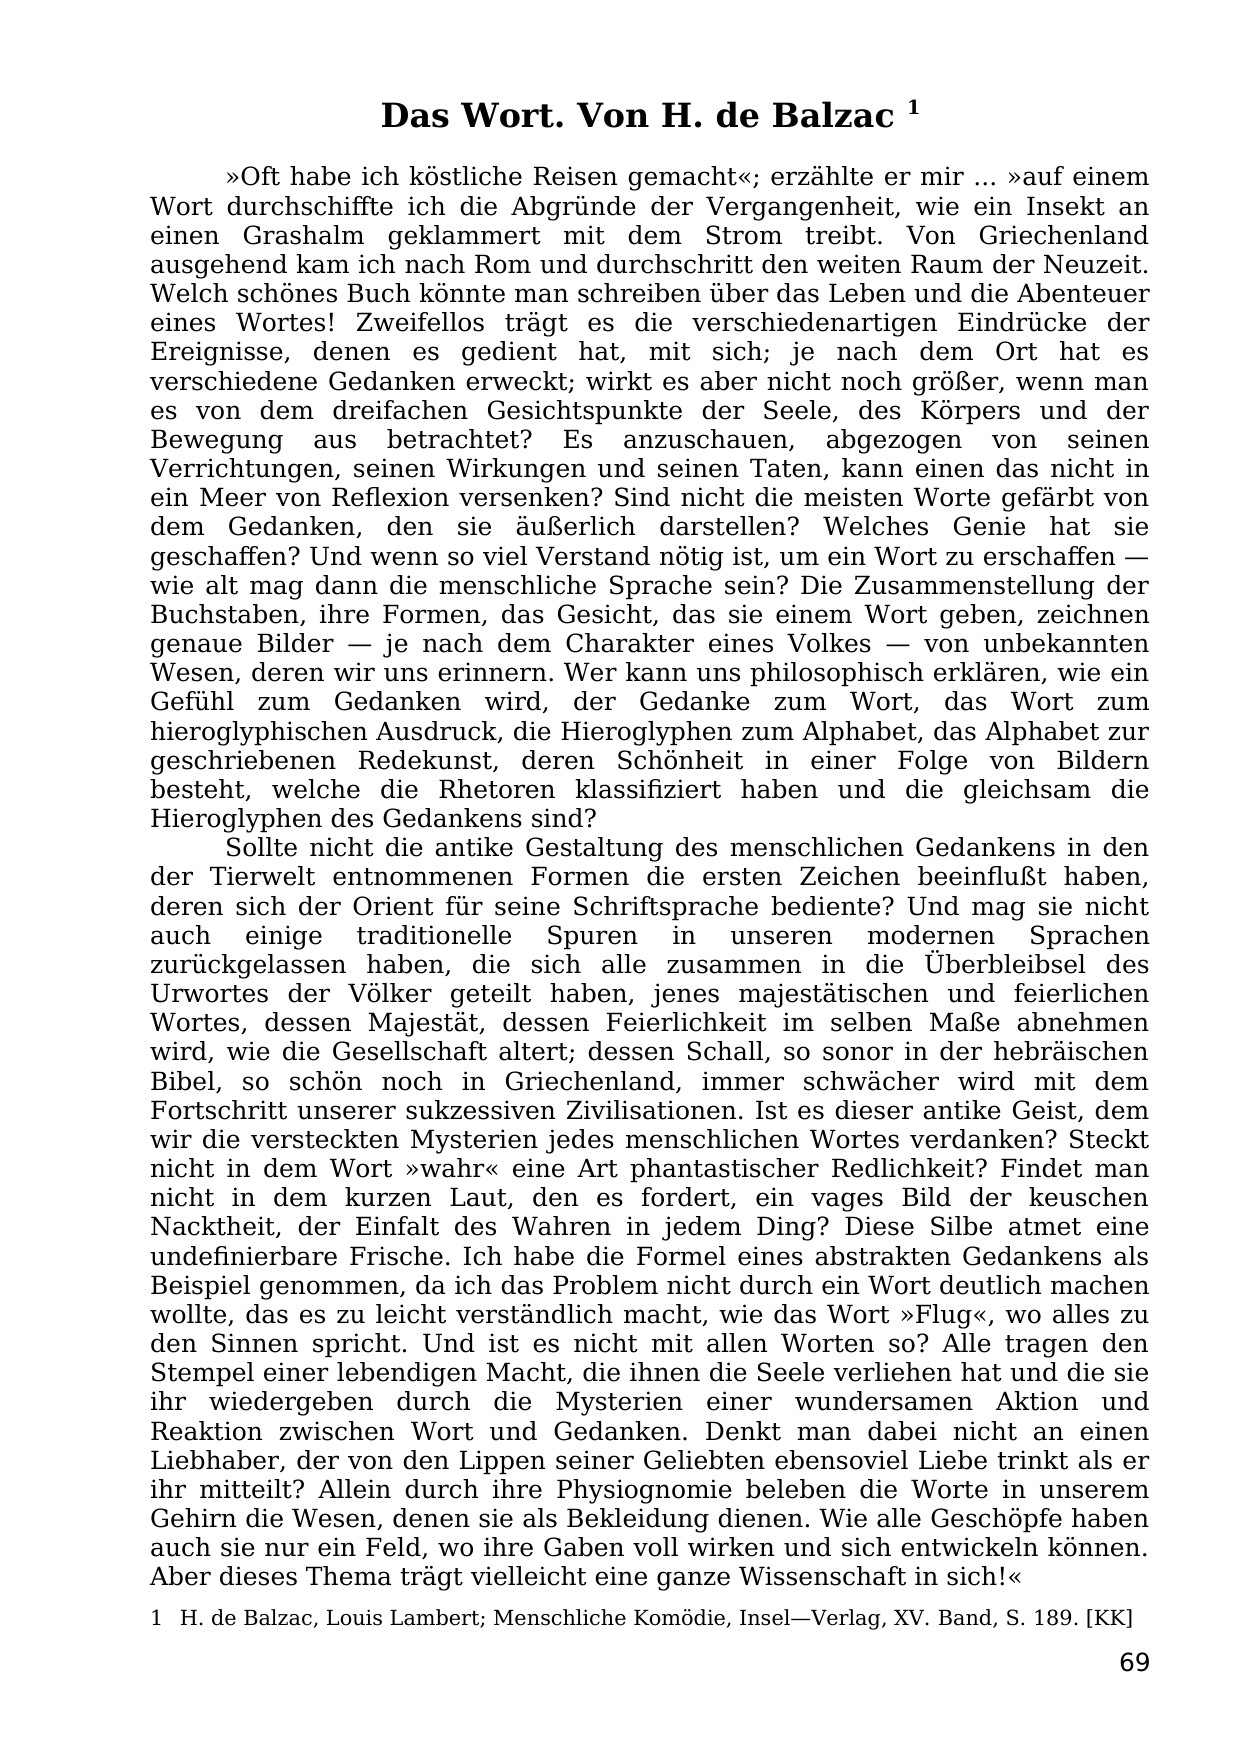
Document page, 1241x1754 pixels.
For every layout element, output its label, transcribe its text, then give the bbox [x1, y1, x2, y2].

text »Oft habe ich köstliche Reisen gemacht«; erzählte er mir ... »auf einem Wort durchschiffte ich die Abgründe der Vergangenheit, wie ein Insekt an einen Grashalm geklammert mit dem Strom treibt. Von Griechenland ausgehend kam ich nach Rom und durchschritt den weiten Raum der Neuzeit. Welch schönes Buch könnte man schreiben über das Leben und die Abenteuer eines Wortes! Zweifellos trägt es die verschiedenartigen Eindrücke der Ereignisse, denen es gedient hat, mit sich; je nach dem Ort hat es verschiedene Gedanken erweckt; wirkt es aber nicht noch größer, wenn man es von dem dreifachen Gesichtspunkte der Seele, des Körpers und der Bewegung aus betrachtet? Es anzuschauen, abgezogen von seinen Verrichtungen, seinen Wirkungen und seinen Taten, kann einen das nicht in ein Meer von Reflexion versenken? Sind nicht die meisten Worte gefärbt von dem Gedanken, den sie äußerlich darstellen? Welches Genie hat sie geschaffen? Und wenn so viel Verstand nötig ist, um ein Wort zu erschaffen — wie alt mag dann die menschliche Sprache sein? Die Zusammenstellung der Buchstaben, ihre Formen, das Gesicht, das sie einem Wort geben, zeichnen genaue Bilder — je nach dem Charakter eines Volkes — von unbekannten Wesen, deren wir uns erinnern. Wer kann uns philosophisch erklären, wie ein Gefühl zum Gedanken wird, der Gedanke zum Wort, das Wort zum hieroglyphischen Ausdruck, die Hieroglyphen zum Alphabet, das Alphabet zur geschriebenen Redekunst, deren Schönheit in einer Folge von Bildern besteht, welche die Rhetoren klassifiziert haben und die gleichsam die Hieroglyphen des Gedankens sind? [150, 135, 1151, 833]
text Das Wort. Von H. de Balzac [150, 75, 1151, 135]
text Sollte nicht die antike Gestaltung des menschlichen Gedankens in den der Tierwelt entnommenen Formen die ersten Zeichen beeinflußt haben, deren sich der Orient für seine Schriftsprache bediente? Und mag sie nicht auch einige traditionelle Spuren in unseren modernen Sprachen zurückgelassen haben, die sich alle zusammen in die Überbleibsel des Urwortes der Völker geteilt haben, jenes majestätischen und feierlichen Wortes, dessen Majestät, dessen Feierlichkeit im selben Maße abnehmen wird, wie die Gesellschaft altert; dessen Schall, so sonor in der hebräischen Bibel, so schön noch in Griechenland, immer schwächer wird mit dem Fortschritt unserer sukzessiven Zivilisationen. Ist es dieser antike Geist, dem wir die versteckten Mysterien jedes menschlichen Wortes verdanken? Steckt nicht in dem Wort »wahr« eine Art phantastischer Redlichkeit? Findet man nicht in dem kurzen Laut, den es fordert, ein vages Bild der keuschen Nacktheit, der Einfalt des Wahren in jedem Ding? Diese Silbe atmet eine undefinierbare Frische. Ich habe die Formel eines abstrakten Gedankens als Beispiel genommen, da ich das Problem nicht durch ein Wort deutlich machen wollte, das es zu leicht verständlich macht, wie das Wort »Flug«, wo alles zu den Sinnen spricht. Und ist es nicht mit allen Worten so? Alle tragen den Stempel einer lebendigen Macht, die ihnen die Seele verliehen hat und die sie ihr wiedergeben durch die Mysterien einer wundersamen Aktion und Reaktion zwischen Wort und Gedanken. Denkt man dabei nicht an einen Liebhaber, der von den Lippen seiner Geliebten ebensoviel Liebe trinkt als er ihr mitteilt? Allein durch ihre Physiognomie beleben die Worte in unserem Gehirn die Wesen, denen sie als Bekleidung dienen. Wie alle Geschöpfe haben auch sie nur ein Feld, wo ihre Gaben voll wirken und sich entwickeln können. Aber dieses Thema trägt vielleicht eine ganze Wissenschaft in sich!« [150, 833, 1151, 1592]
text H. de Balzac, Louis Lambert; Menschliche Komödie, Insel—Verlag, XV. Band, S. 189. [KK] [150, 1606, 1151, 1631]
